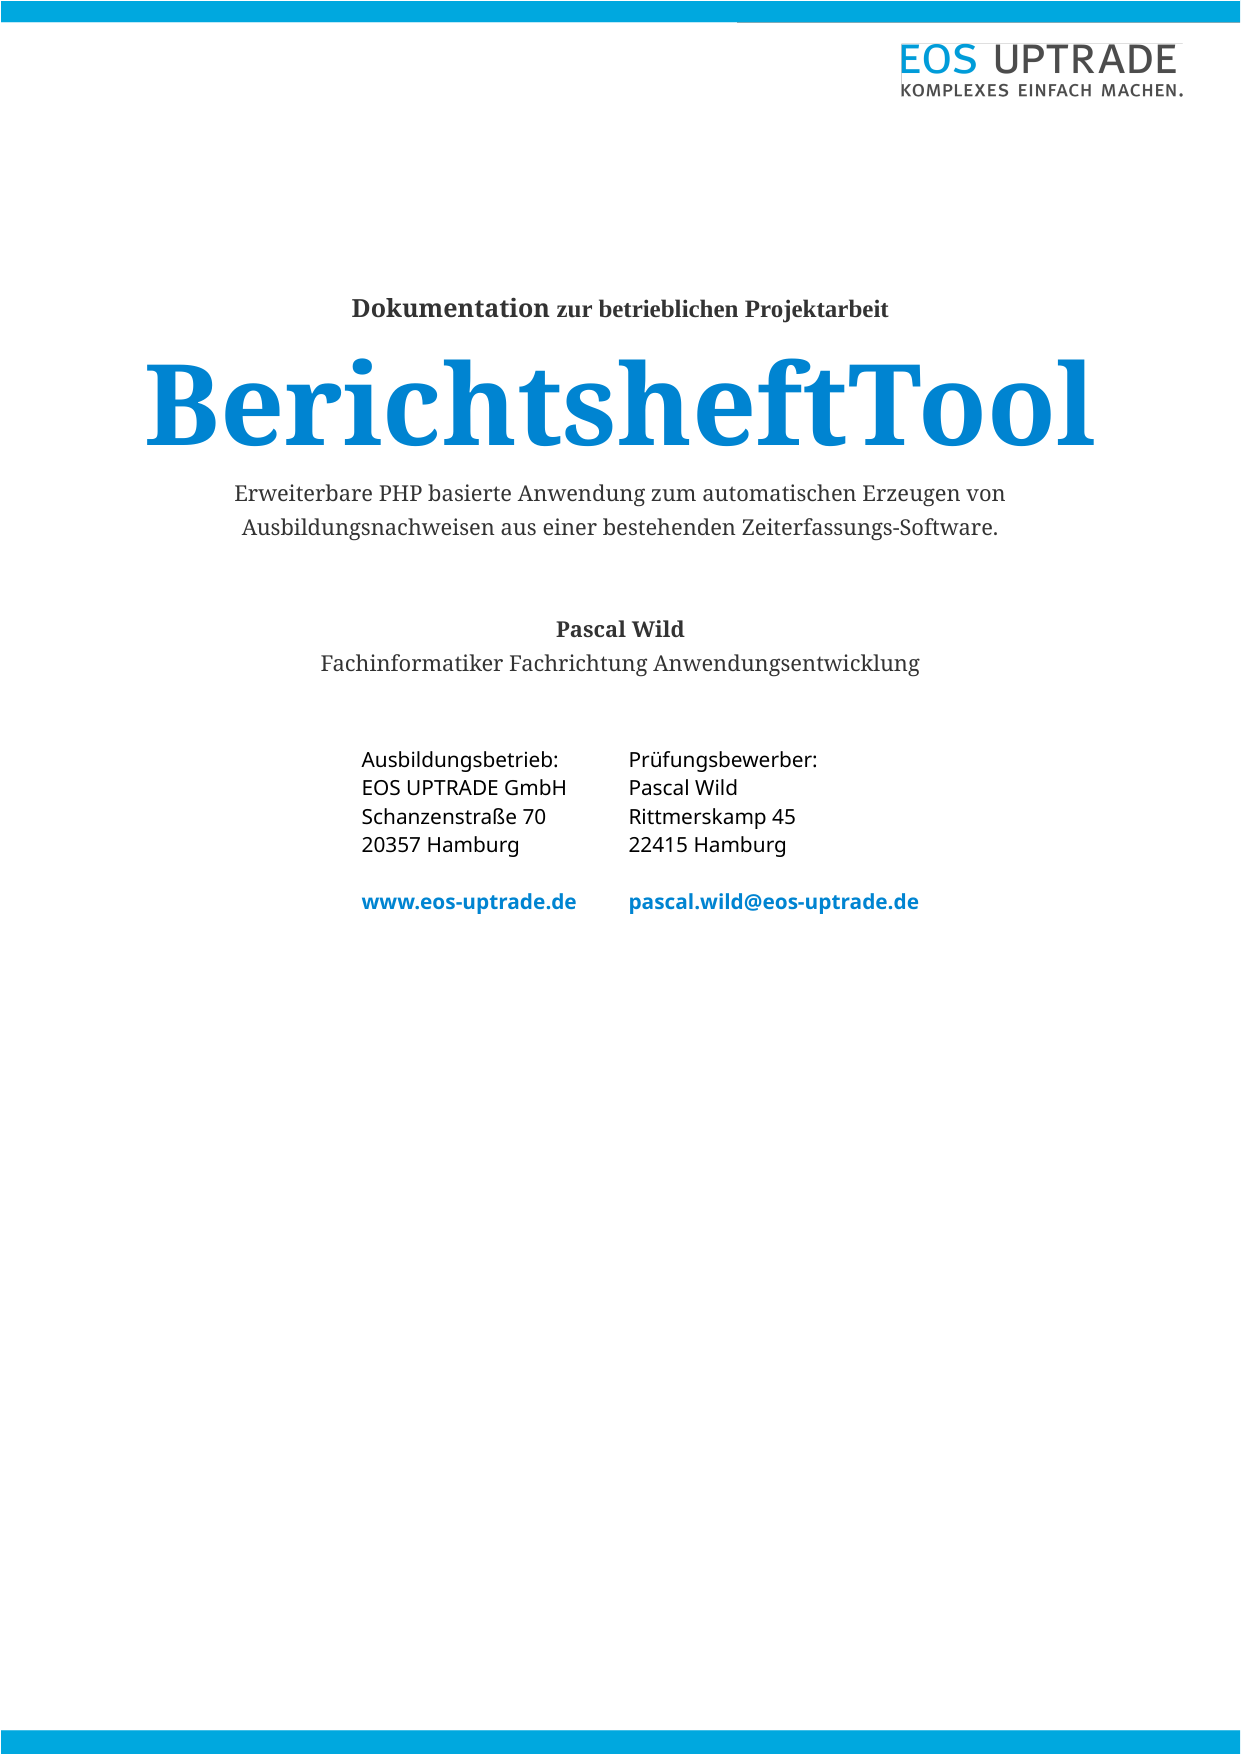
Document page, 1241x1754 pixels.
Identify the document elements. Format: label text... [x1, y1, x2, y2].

picture [1, 23, 1240, 1730]
table_header Prüfungsbewerber: Pascal Wild Rittmerskamp 45 22415 Hamburg pascal.wild@eos-uptrade.de [623, 739, 951, 921]
text Fachinformatiker Fachrichtung Anwendungsentwicklung [118, 648, 1122, 678]
text Erweiterbare PHP basierte Anwendung zum automatischen Erzeugen von Ausbildungsnachweisen aus einer bestehenden Zeiterfassungs-Software. [118, 478, 1122, 542]
text BerichtsheftTool [118, 325, 1122, 478]
text Dokumentation zur betrieblichen Projektarbeit [118, 291, 1122, 325]
table_header Ausbildungsbetrieb: EOS UPTRADE GmbH Schanzenstraße 70 20357 Hamburg www.eos-uptrade.de [356, 739, 622, 921]
text Pascal Wild [118, 614, 1122, 644]
